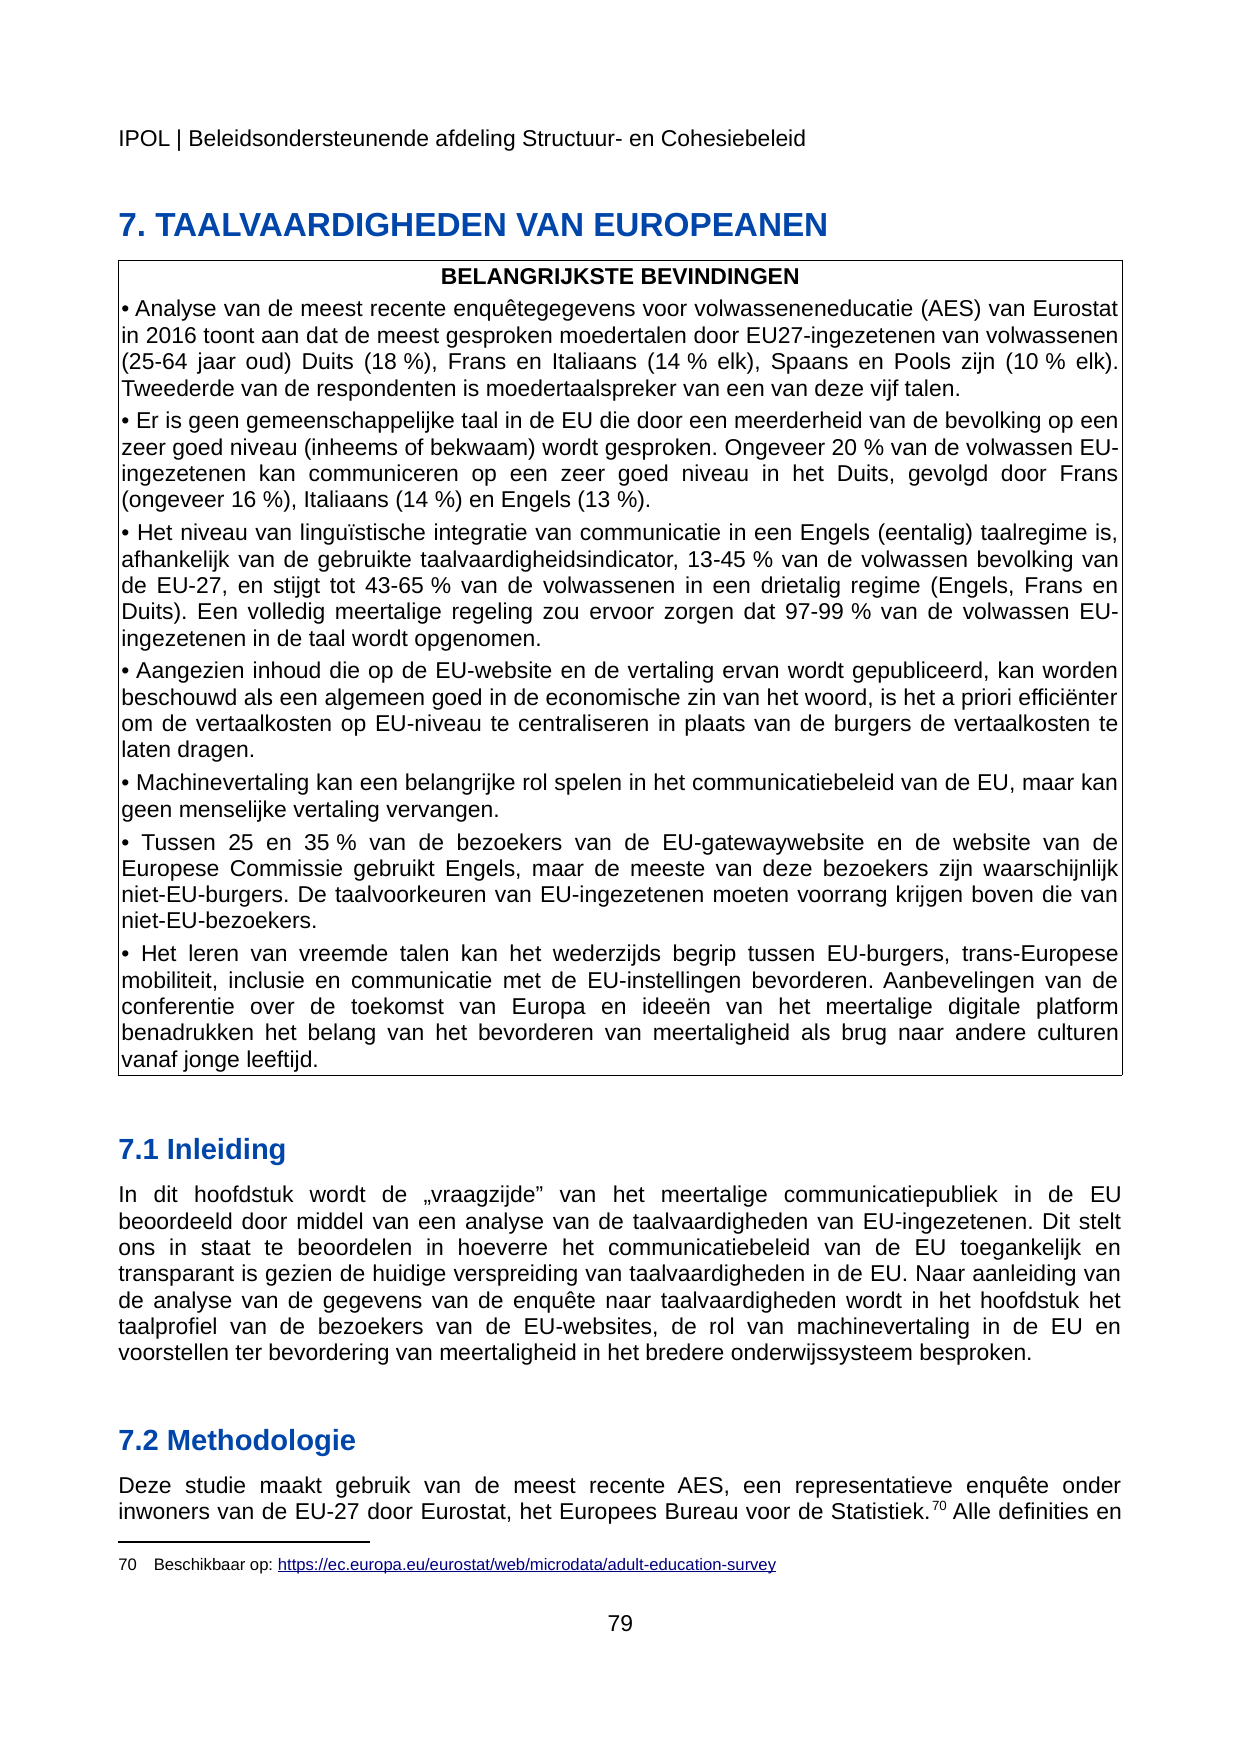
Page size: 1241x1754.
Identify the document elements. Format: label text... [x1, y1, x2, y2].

text Beschikbaar op: https://ec.europa.eu/eurostat/web/microdata/adult-education-survey [118, 1554, 1122, 1573]
text • Machinevertaling kan een belangrijke rol spelen in het communicatiebeleid van de EU, maar kan geen menselijke vertaling vervangen. [119, 766, 1122, 822]
text Deze studie maakt gebruik van de meest recente AES, een representatieve enquête onder inwoners van de EU-27 door Eurostat, het Europees Bureau voor de Statistiek. Alle definities en [118, 1472, 1122, 1524]
text • Analyse van de meest recente enquêtegegevens voor volwasseneneducatie (AES) van Eurostat in 2016 toont aan dat de meest gesproken moedertalen door EU27-ingezetenen van volwassenen (25-64 jaar oud) Duits (18 %), Frans en Italiaans (14 % elk), Spaans en Pools zijn (10 % elk). Tweederde van de respondenten is moedertaalspreker van een van deze vijf talen. [119, 292, 1122, 401]
text BELANGRIJKSTE BEVINDINGEN [119, 261, 1122, 289]
text • Aangezien inhoud die op de EU-website en de vertaling ervan wordt gepubliceerd, kan worden beschouwd als een algemeen goed in de economische zin van het woord, is het a priori efficiënter om de vertaalkosten op EU-niveau te centraliseren in plaats van de burgers de vertaalkosten te laten dragen. [119, 654, 1122, 763]
text • Er is geen gemeenschappelijke taal in de EU die door een meerderheid van de bevolking op een zeer goed niveau (inheems of bekwaam) wordt gesproken. Ongeveer 20 % van de volwassen EU-ingezetenen kan communiceren op een zeer goed niveau in het Duits, gevolgd door Frans (ongeveer 16 %), Italiaans (14 %) en Engels (13 %). [119, 404, 1122, 513]
text • Tussen 25 en 35 % van de bezoekers van de EU-gatewaywebsite en de website van de Europese Commissie gebruikt Engels, maar de meeste van deze bezoekers zijn waarschijnlijk niet-EU-burgers. De taalvoorkeuren van EU-ingezetenen moeten voorrang krijgen boven die van niet-EU-bezoekers. [119, 825, 1122, 934]
text In dit hoofdstuk wordt de „vraagzijde” van het meertalige communicatiepubliek in de EU beoordeeld door middel van een analyse van de taalvaardigheden van EU-ingezetenen. Dit stelt ons in staat te beoordelen in hoeverre het communicatiebeleid van de EU toegankelijk en transparant is gezien de huidige verspreiding van taalvaardigheden in de EU. Naar aanleiding van de analyse van de gegevens van de enquête naar taalvaardigheden wordt in het hoofdstuk het taalprofiel van de bezoekers van de EU-websites, de rol van machinevertaling in de EU en voorstellen ter bevordering van meertaligheid in het bredere onderwijssysteem besproken. [118, 1181, 1122, 1366]
text • Het niveau van linguïstische integratie van communicatie in een Engels (eentalig) taalregime is, afhankelijk van de gebruikte taalvaardigheidsindicator, 13-45 % van de volwassen bevolking van de EU-27, en stijgt tot 43-65 % van de volwassenen in een drietalig regime (Engels, Frans en Duits). Een volledig meertalige regeling zou ervoor zorgen dat 97-99 % van de volwassen EU-ingezetenen in de taal wordt opgenomen. [119, 516, 1122, 651]
subtitle 7. TAALVAARDIGHEDEN VAN EUROPEANEN [118, 205, 1122, 244]
subtitle 7.1 Inleiding [118, 1132, 1122, 1166]
text • Het leren van vreemde talen kan het wederzijds begrip tussen EU-burgers, trans-Europese mobiliteit, inclusie en communicatie met de EU-instellingen bevorderen. Aanbevelingen van de conferentie over de toekomst van Europa en ideeën van het meertalige digitale platform benadrukken het belang van het bevorderen van meertaligheid als brug naar andere culturen vanaf jonge leeftijd. [119, 937, 1122, 1075]
subtitle 7.2 Methodologie [118, 1423, 1122, 1456]
